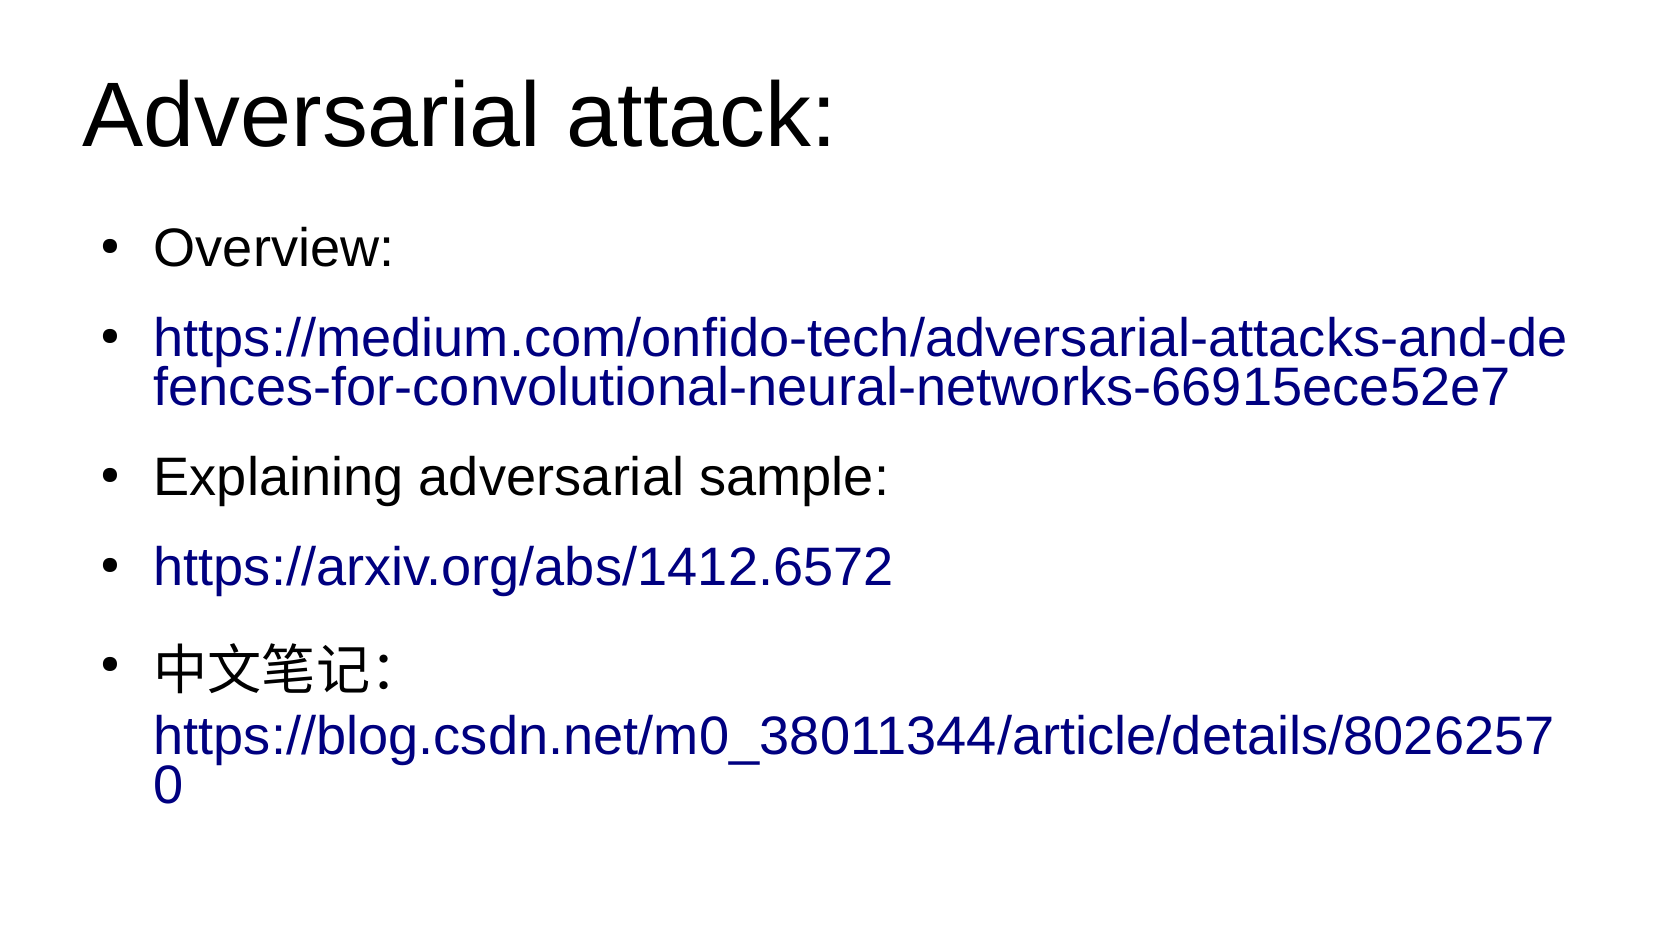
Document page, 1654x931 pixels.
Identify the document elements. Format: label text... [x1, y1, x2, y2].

list Overview: https://medium.com/onfido-tech/adversarial-attacks-and-defences-for-convolutional-neural-networks-66915ece52e7 Explaining adversarial sample: https://arxiv.org/abs/1412.6572 中文笔记：https://blog.csdn.net/m0_38011344/article/details/80262570 [82, 217, 1571, 758]
title Adversarial attack: [82, 37, 1571, 193]
